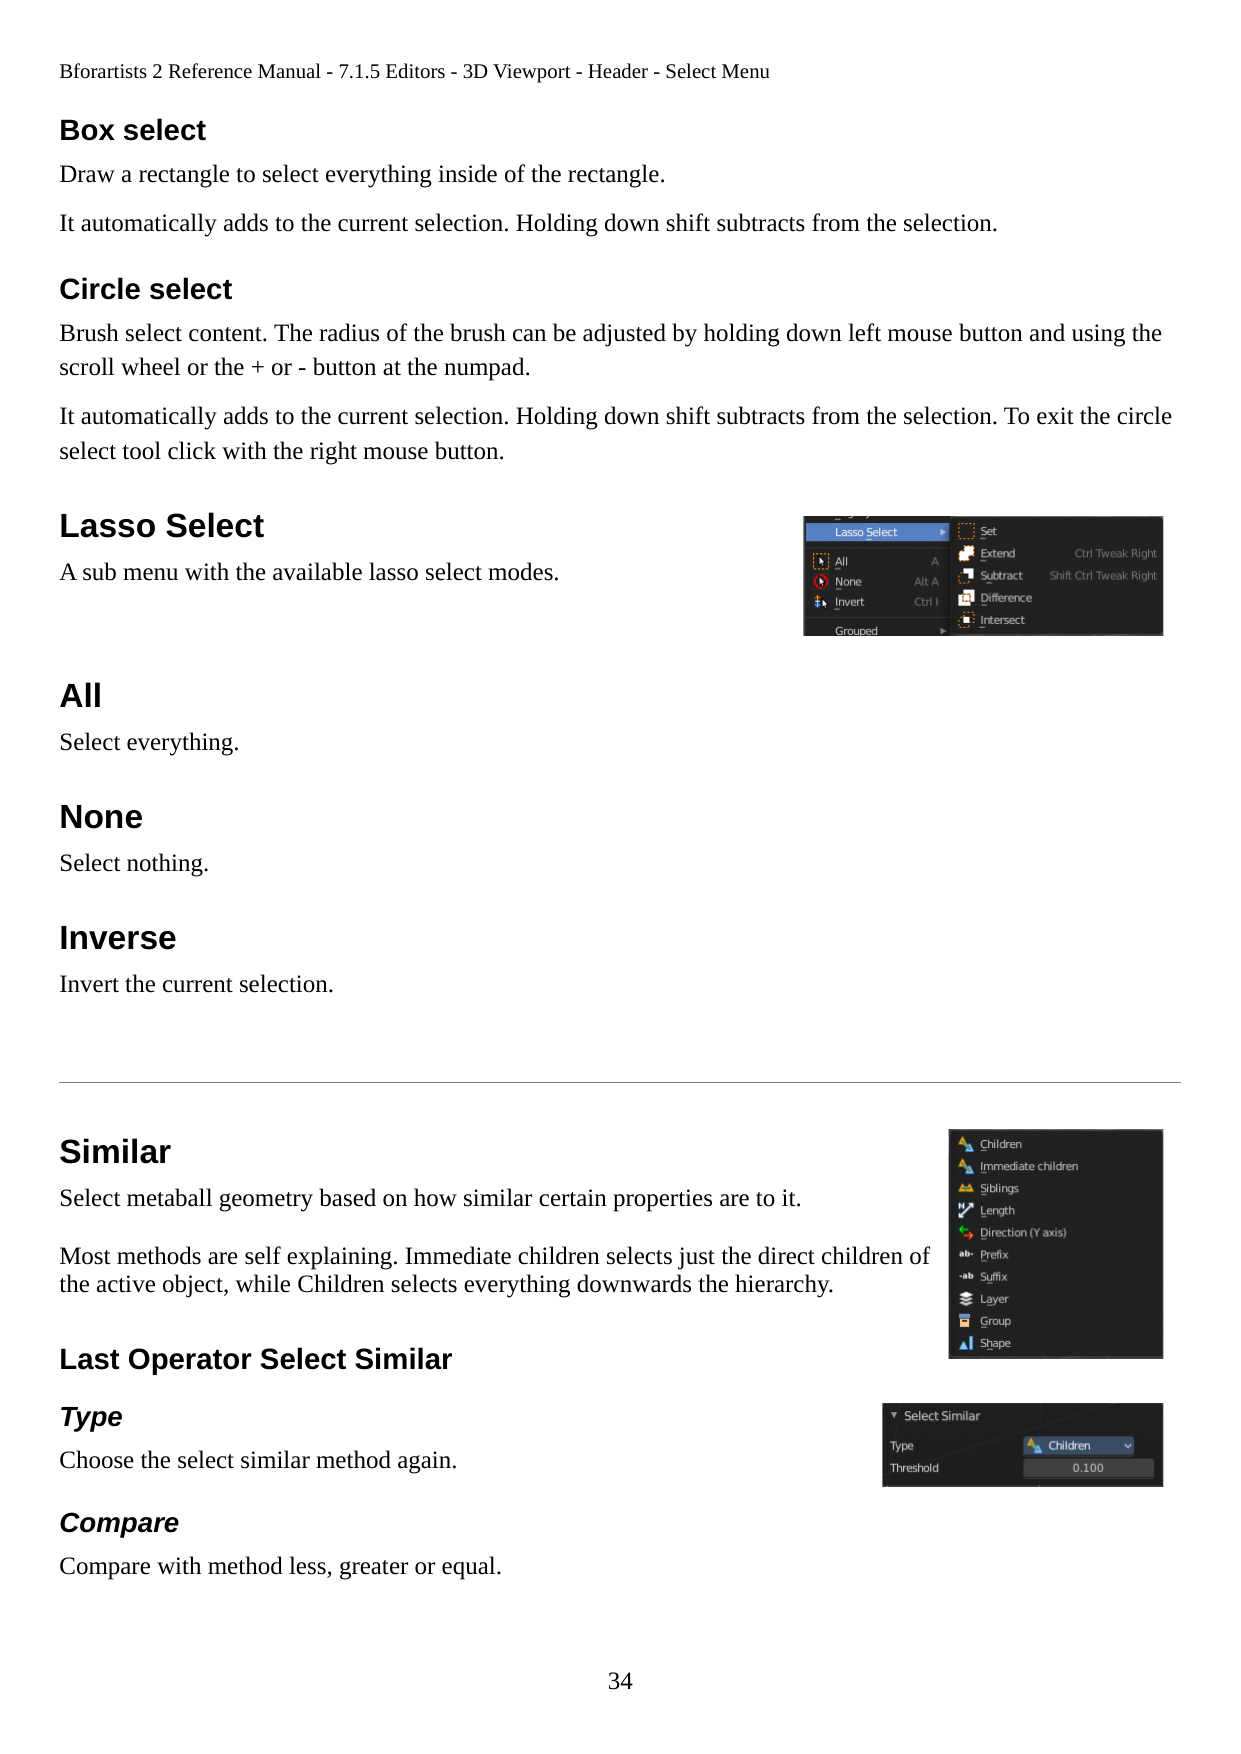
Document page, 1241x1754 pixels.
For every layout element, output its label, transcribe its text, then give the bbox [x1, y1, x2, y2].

picture [948, 1129, 1164, 1359]
subtitle Type [59, 1400, 1181, 1432]
picture [803, 516, 1164, 636]
text Select metaball geometry based on how similar certain properties are to it. [59, 1183, 948, 1212]
subtitle Box select [59, 113, 1181, 146]
subtitle Inverse [59, 918, 1181, 957]
subtitle Circle select [59, 272, 1181, 305]
text Brush select content. The radius of the brush can be adjusted by holding down left mouse button and using the scroll wheel or the + or - button at the numpad. [59, 318, 1181, 381]
text Invert the current selection. [59, 969, 1181, 998]
text A sub menu with the available lasso select modes. [59, 557, 803, 586]
subtitle Lasso Select [59, 506, 1181, 544]
text Most methods are self explaining. Immediate children selects just the direct children of the active object, while Children selects everything downwards the hierarchy. [59, 1241, 948, 1298]
subtitle All [59, 676, 1181, 714]
text Draw a rectangle to select everything inside of the rectangle. [59, 159, 1181, 188]
subtitle None [59, 797, 1181, 836]
text Select nothing. [59, 848, 1181, 877]
text It automatically adds to the current selection. Holding down shift subtracts from the selection. [59, 208, 1181, 237]
text Select everything. [59, 727, 1181, 756]
picture [882, 1403, 1164, 1487]
text Choose the select similar method again. [59, 1445, 882, 1473]
subtitle Similar [59, 1132, 948, 1171]
subtitle Compare [59, 1506, 1181, 1538]
subtitle Last Operator Select Similar [59, 1342, 1181, 1375]
text Compare with method less, greater or equal. [59, 1551, 1181, 1579]
subtitle [1164, 1132, 1181, 1171]
text It automatically adds to the current selection. Holding down shift subtracts from the selection. To exit the circle select tool click with the right mouse button. [59, 401, 1181, 464]
